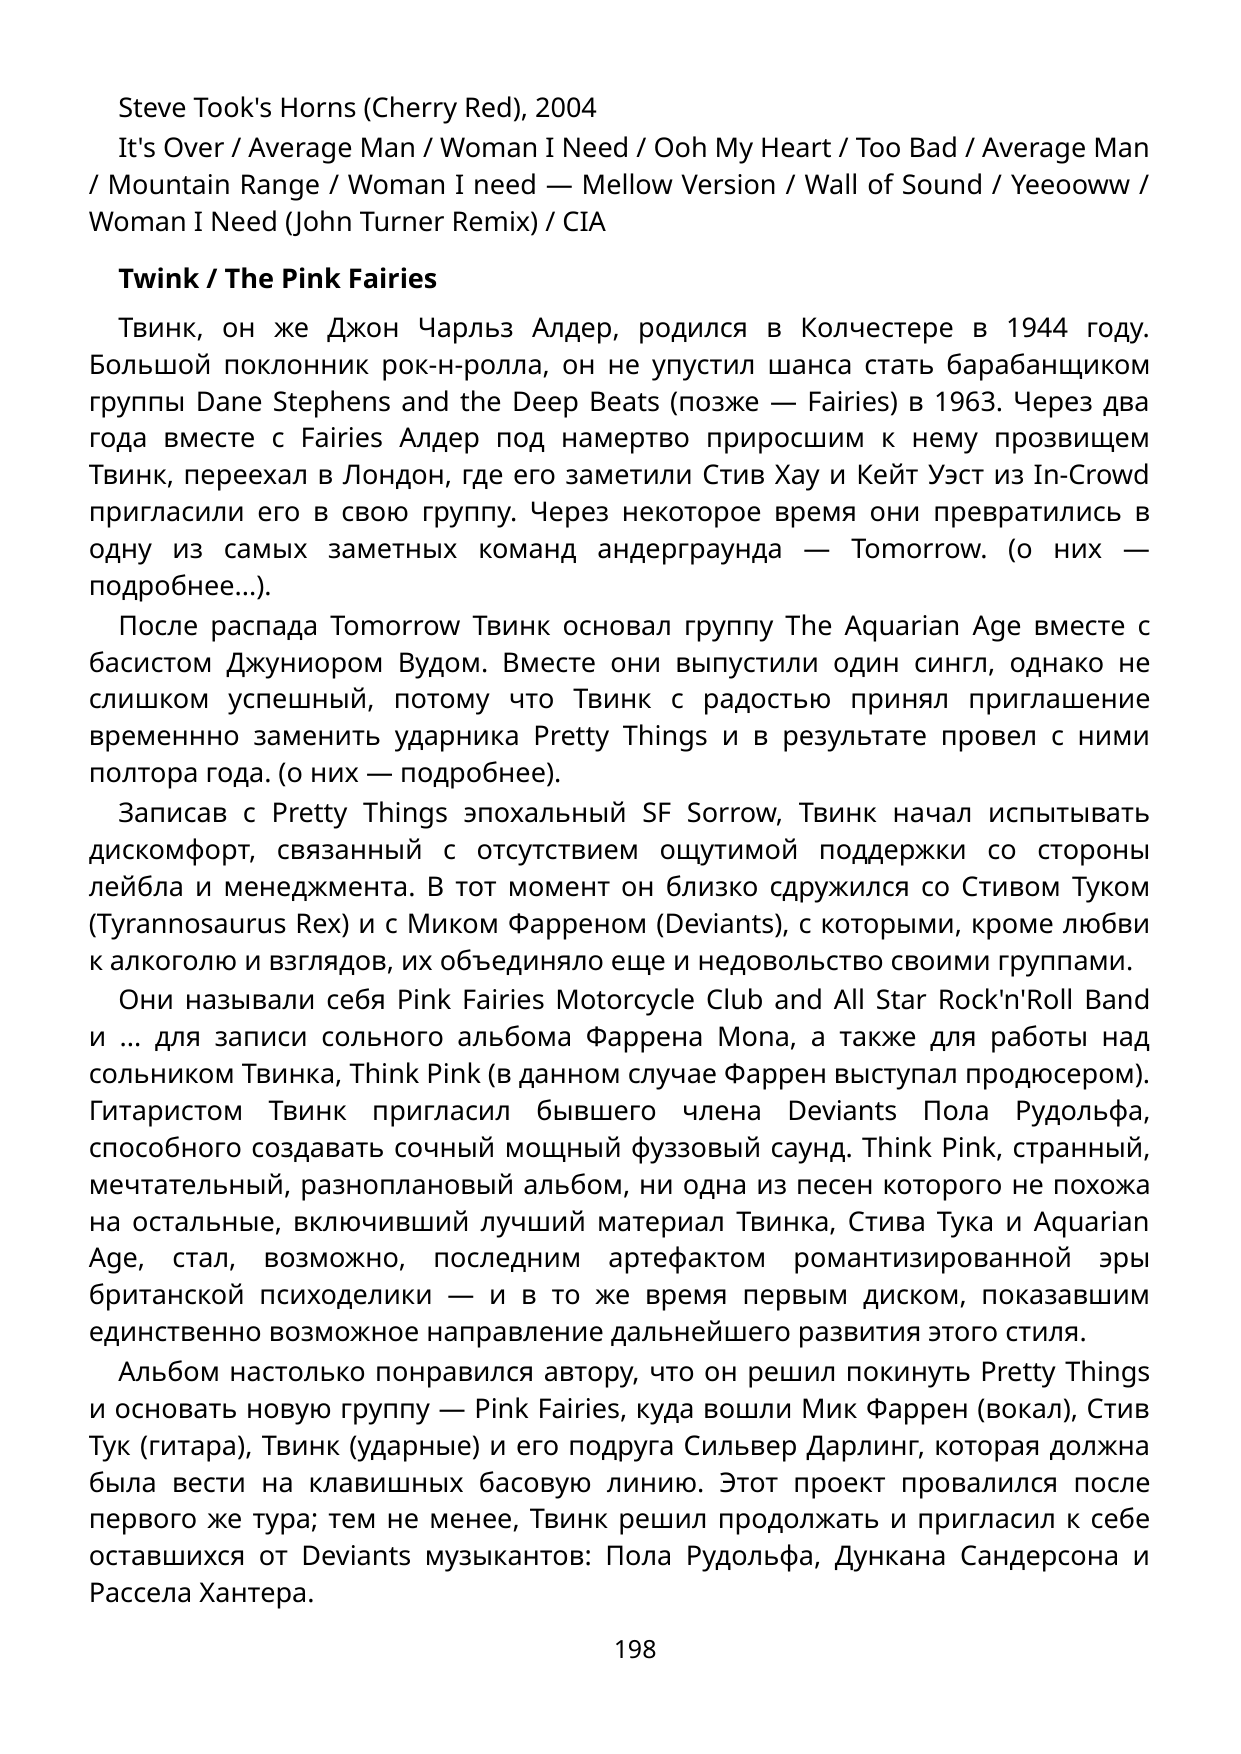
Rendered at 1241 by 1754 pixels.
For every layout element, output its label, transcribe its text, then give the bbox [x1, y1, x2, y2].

text После распада Tomorrow Твинк основал группу The Aquarian Age вместе с басистом Джуниором Вудом. Вместе они выпустили один сингл, однако не слишком успешный, потому что Твинк с радостью принял приглашение временнно заменить ударника Pretty Things и в результате провел с ними полтора года. (о них — подробнее). [88, 606, 1152, 791]
text Альбом настолько понравился автору, что он решил покинуть Pretty Things и основать новую группу — Pink Fairies, куда вошли Мик Фаррен (вокал), Стив Тук (гитара), Твинк (ударные) и его подруга Сильвер Дарлинг, которая должна была вести на клавишных басовую линию. Этот проект провалился после первого же тура; тем не менее, Твинк решил продолжать и пригласил к себе оставшихся от Deviants музыкантов: Пола Рудольфа, Дункана Сандерсона и Рассела Хантера. [88, 1352, 1152, 1611]
subtitle Twink / The Pink Fairies [118, 259, 1152, 296]
text Твинк, он же Джон Чарльз Алдер, родился в Колчестере в 1944 году. Большой поклонник рок-н-ролла, он не упустил шанса стать барабанщиком группы Dane Stephens and the Deep Beats (позже — Fairies) в 1963. Через два года вместе с Fairies Алдер под намертво приросшим к нему прозвищем Твинк, переехал в Лондон, где его заметили Стив Хау и Кейт Уэст из In-Crowd пригласили его в свою группу. Через некоторое время они превратились в одну из самых заметных команд андерграунда — Tomorrow. (о них — подробнее...). [88, 308, 1152, 603]
text Они называли себя Pink Fairies Motorcycle Club and All Star Rock'n'Roll Band и ... для записи сольного альбома Фаррена Mona, а также для работы над сольником Твинка, Think Pink (в данном случае Фаррен выступал продюсером). Гитаристом Твинк пригласил бывшего члена Deviants Пола Рудольфа, способного создавать сочный мощный фуззовый саунд. Think Pink, странный, мечтательный, разноплановый альбом, ни одна из песен которого не похожа на остальные, включивший лучший материал Твинка, Стива Тука и Aquarian Age, стал, возможно, последним артефактом романтизированной эры британской психоделики — и в то же время первым диском, показавшим единственно возможное направление дальнейшего развития этого стиля. [88, 981, 1152, 1349]
text Записав с Pretty Things эпохальный SF Sorrow, Твинк начал испытывать дискомфорт, связанный с отсутствием ощутимой поддержки со стороны лейбла и менеджмента. В тот момент он близко сдружился со Стивом Туком (Tyrannosaurus Rex) и с Миком Фарреном (Deviants), с которыми, кроме любви к алкоголю и взглядов, их объединяло еще и недовольство своими группами. [88, 793, 1152, 978]
text Steve Took's Horns (Cherry Red), 2004 [88, 88, 1152, 125]
text It's Over / Average Man / Woman I Need / Ooh My Heart / Too Bad / Average Man / Mountain Range / Woman I need — Mellow Version / Wall of Sound / Yeeooww / Woman I Need (John Turner Remix) / CIA [88, 128, 1152, 239]
